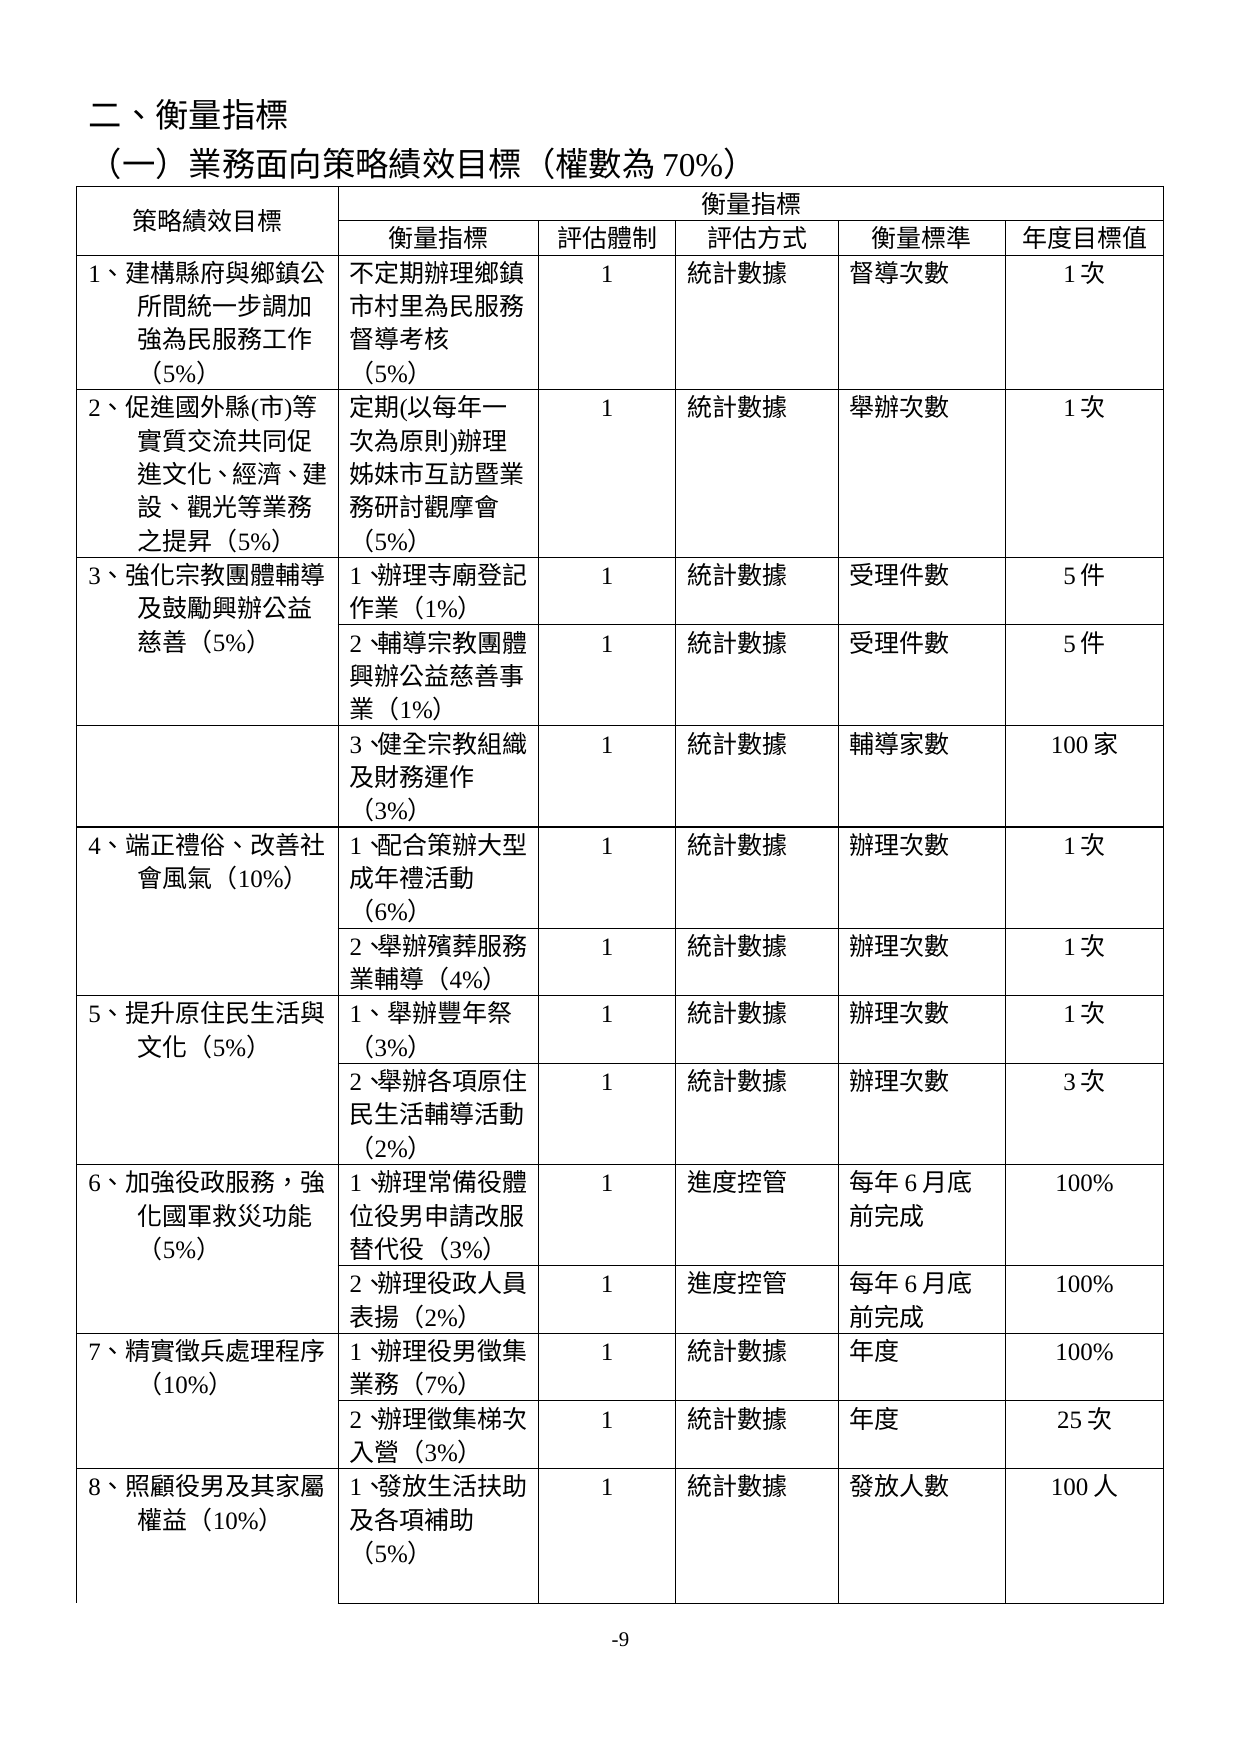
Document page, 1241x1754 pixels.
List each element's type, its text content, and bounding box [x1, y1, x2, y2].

table_cell 2、辦理役政人員表揚（2%） [339, 1266, 538, 1333]
table_cell 1 [539, 1469, 675, 1602]
table_cell 1 [539, 1064, 675, 1164]
table_cell 評估方式 [676, 221, 838, 254]
table_cell 辦理次數 [839, 929, 1005, 995]
table_cell 2、舉辦殯葬服務業輔導（4%） [339, 929, 538, 995]
table_cell 受理件數 [839, 625, 1005, 725]
table_cell 統計數據 [676, 625, 838, 725]
table_cell 加強役政服務，強化國軍救災功能（5%） [77, 1165, 338, 1265]
table_cell [77, 928, 338, 995]
table_cell 定期(以每年一次為原則)辦理姊妹市互訪暨業務研討觀摩會 （5%） [339, 390, 538, 557]
table_cell 進度控管 [676, 1165, 838, 1265]
table_cell 1 [539, 929, 675, 995]
table_cell 1、舉辦豐年祭 （3%） [339, 996, 538, 1063]
table_cell [77, 726, 338, 826]
table_cell 1、辦理役男徵集業務（7%） [339, 1334, 538, 1400]
table_cell 年度 [839, 1401, 1005, 1468]
table_cell 督導次數 [839, 256, 1005, 389]
table_cell 輔導家數 [839, 726, 1005, 826]
table_cell 100% [1006, 1334, 1163, 1400]
table_cell 年度 [839, 1334, 1005, 1400]
table_cell 25次 [1006, 1401, 1163, 1468]
table_cell 1、辦理寺廟登記作業（1%） [339, 558, 538, 624]
table_cell 受理件數 [839, 558, 1005, 624]
table_cell 統計數據 [676, 1334, 838, 1400]
table_cell 促進國外縣(市)等實質交流共同促進文化、經濟、建設、觀光等業務之提昇（5%） [77, 390, 338, 557]
table_cell 1、配合策辦大型成年禮活動 （6%） [339, 828, 538, 927]
table_cell 1次 [1006, 256, 1163, 389]
table_cell 1次 [1006, 929, 1163, 995]
table_cell 2、辦理徵集梯次入營（3%） [339, 1401, 538, 1468]
table_cell 1次 [1006, 996, 1163, 1063]
table_cell 每年6月底前完成 [839, 1266, 1005, 1333]
table_cell 發放人數 [839, 1469, 1005, 1602]
table_cell 1 [539, 1334, 675, 1400]
table_cell 1 [539, 390, 675, 557]
table_cell 不定期辦理鄉鎮市村里為民服務督導考核（5%） [339, 256, 538, 389]
table_cell 統計數據 [676, 1469, 838, 1602]
table_cell 衡量指標 [339, 221, 538, 254]
table_cell 精實徵兵處理程序（10%） [77, 1334, 338, 1400]
table_cell [77, 1400, 338, 1468]
table_cell 辦理次數 [839, 996, 1005, 1063]
table_cell 1、辦理常備役體位役男申請改服替代役（3%） [339, 1165, 538, 1265]
table_cell 2、輔導宗教團體興辦公益慈善事業（1%） [339, 625, 538, 725]
table_cell 統計數據 [676, 929, 838, 995]
table_cell 提升原住民生活與文化（5%） [77, 996, 338, 1063]
table_header 策略績效目標 [77, 187, 338, 254]
table_cell 1 [539, 625, 675, 725]
table_cell 衡量標準 [839, 221, 1005, 254]
table_cell 2、舉辦各項原住民生活輔導活動（2%） [339, 1064, 538, 1164]
table_cell 5件 [1006, 558, 1163, 624]
table_cell 辦理次數 [839, 828, 1005, 927]
table_cell 1 [539, 828, 675, 927]
table_cell 辦理次數 [839, 1064, 1005, 1164]
table_cell 100家 [1006, 726, 1163, 826]
table_cell 1 [539, 996, 675, 1063]
table_cell 1 [539, 558, 675, 624]
table_cell 統計數據 [676, 996, 838, 1063]
table_cell 100人 [1006, 1469, 1163, 1602]
table_cell 1次 [1006, 390, 1163, 557]
table_cell 統計數據 [676, 390, 838, 557]
text （一）業務面向策略績效目標（權數為70%） [88, 137, 1152, 186]
table_header 衡量指標 [339, 187, 1163, 220]
table_cell 進度控管 [676, 1266, 838, 1333]
table_cell 建構縣府與鄉鎮公所間統一步調加強為民服務工作（5%） [77, 256, 338, 389]
table_cell 3、健全宗教組織及財務運作 （3%） [339, 726, 538, 826]
table_cell 3次 [1006, 1064, 1163, 1164]
table_cell 評估體制 [539, 221, 675, 254]
table_cell 1次 [1006, 828, 1163, 927]
table_cell 1 [539, 1266, 675, 1333]
table_cell 100% [1006, 1165, 1163, 1265]
table_cell [77, 1063, 338, 1164]
table_cell 強化宗教團體輔導及鼓勵興辦公益慈善（5%） [77, 558, 338, 725]
table_cell 5件 [1006, 625, 1163, 725]
table_cell 1 [539, 1401, 675, 1468]
table_cell 100% [1006, 1266, 1163, 1333]
table_cell 統計數據 [676, 256, 838, 389]
table_cell 年度目標值 [1006, 221, 1163, 254]
table_cell 1、發放生活扶助及各項補助 （5%） [339, 1469, 538, 1602]
table_cell 端正禮俗、改善社會風氣（10%） [77, 828, 338, 927]
table_cell 舉辦次數 [839, 390, 1005, 557]
table_cell 統計數據 [676, 726, 838, 826]
table_cell 1 [539, 256, 675, 389]
table_cell [77, 1265, 338, 1333]
text 二、衡量指標 [88, 89, 1152, 137]
table_cell 1 [539, 726, 675, 826]
table_cell 統計數據 [676, 558, 838, 624]
table_cell 統計數據 [676, 828, 838, 927]
table_cell 1 [539, 1165, 675, 1265]
table_cell 統計數據 [676, 1401, 838, 1468]
table_cell 統計數據 [676, 1064, 838, 1164]
table_cell 照顧役男及其家屬權益（10%） [77, 1469, 338, 1602]
table_cell 每年6月底前完成 [839, 1165, 1005, 1265]
